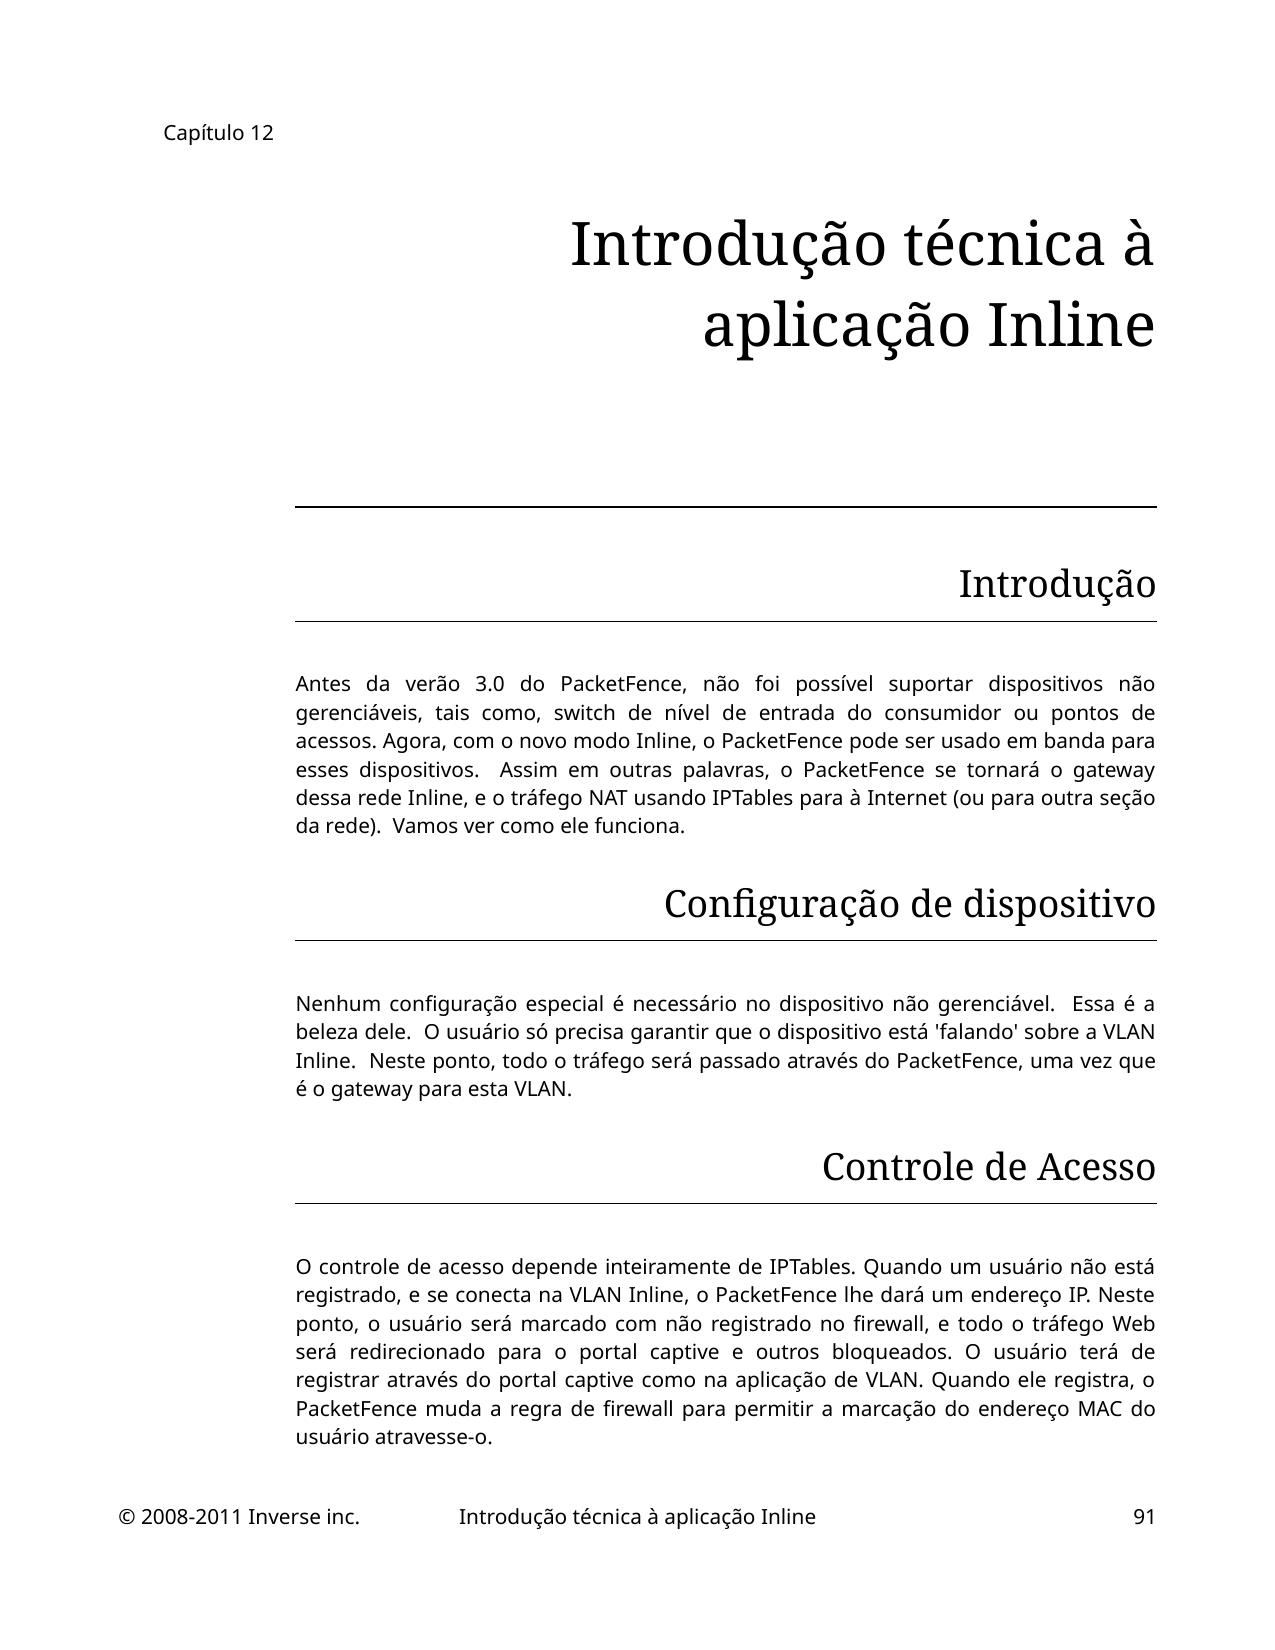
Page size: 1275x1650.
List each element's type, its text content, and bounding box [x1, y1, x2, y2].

subtitle Introdução técnica à aplicação Inline [295, 201, 1157, 506]
text Nenhum configuração especial é necessário no dispositivo não gerenciável. Essa é a beleza dele. O usuário só precisa garantir que o dispositivo está 'falando' sobre a VLAN Inline. Neste ponto, todo o tráfego será passado através do PacketFence, uma vez que é o gateway para esta VLAN. [295, 989, 1157, 1103]
subtitle Configuração de dispositivo [295, 877, 1157, 940]
text Antes da verão 3.0 do PacketFence, não foi possível suportar dispositivos não gerenciáveis, tais como, switch de nível de entrada do consumidor ou pontos de acessos. Agora, com o novo modo Inline, o PacketFence pode ser usado em banda para esses dispositivos. Assim em outras palavras, o PacketFence se tornará o gateway dessa rede Inline, e o tráfego NAT usando IPTables para à Internet (ou para outra seção da rede). Vamos ver como ele funciona. [295, 669, 1157, 840]
subtitle Controle de Acesso [295, 1140, 1157, 1203]
text O controle de acesso depende inteiramente de IPTables. Quando um usuário não está registrado, e se conecta na VLAN Inline, o PacketFence lhe dará um endereço IP. Neste ponto, o usuário será marcado com não registrado no firewall, e todo o tráfego Web será redirecionado para o portal captive e outros bloqueados. O usuário terá de registrar através do portal captive como na aplicação de VLAN. Quando ele registra, o PacketFence muda a regra de firewall para permitir a marcação do endereço MAC do usuário atravesse-o. [295, 1252, 1157, 1451]
subtitle Introdução [295, 558, 1157, 621]
